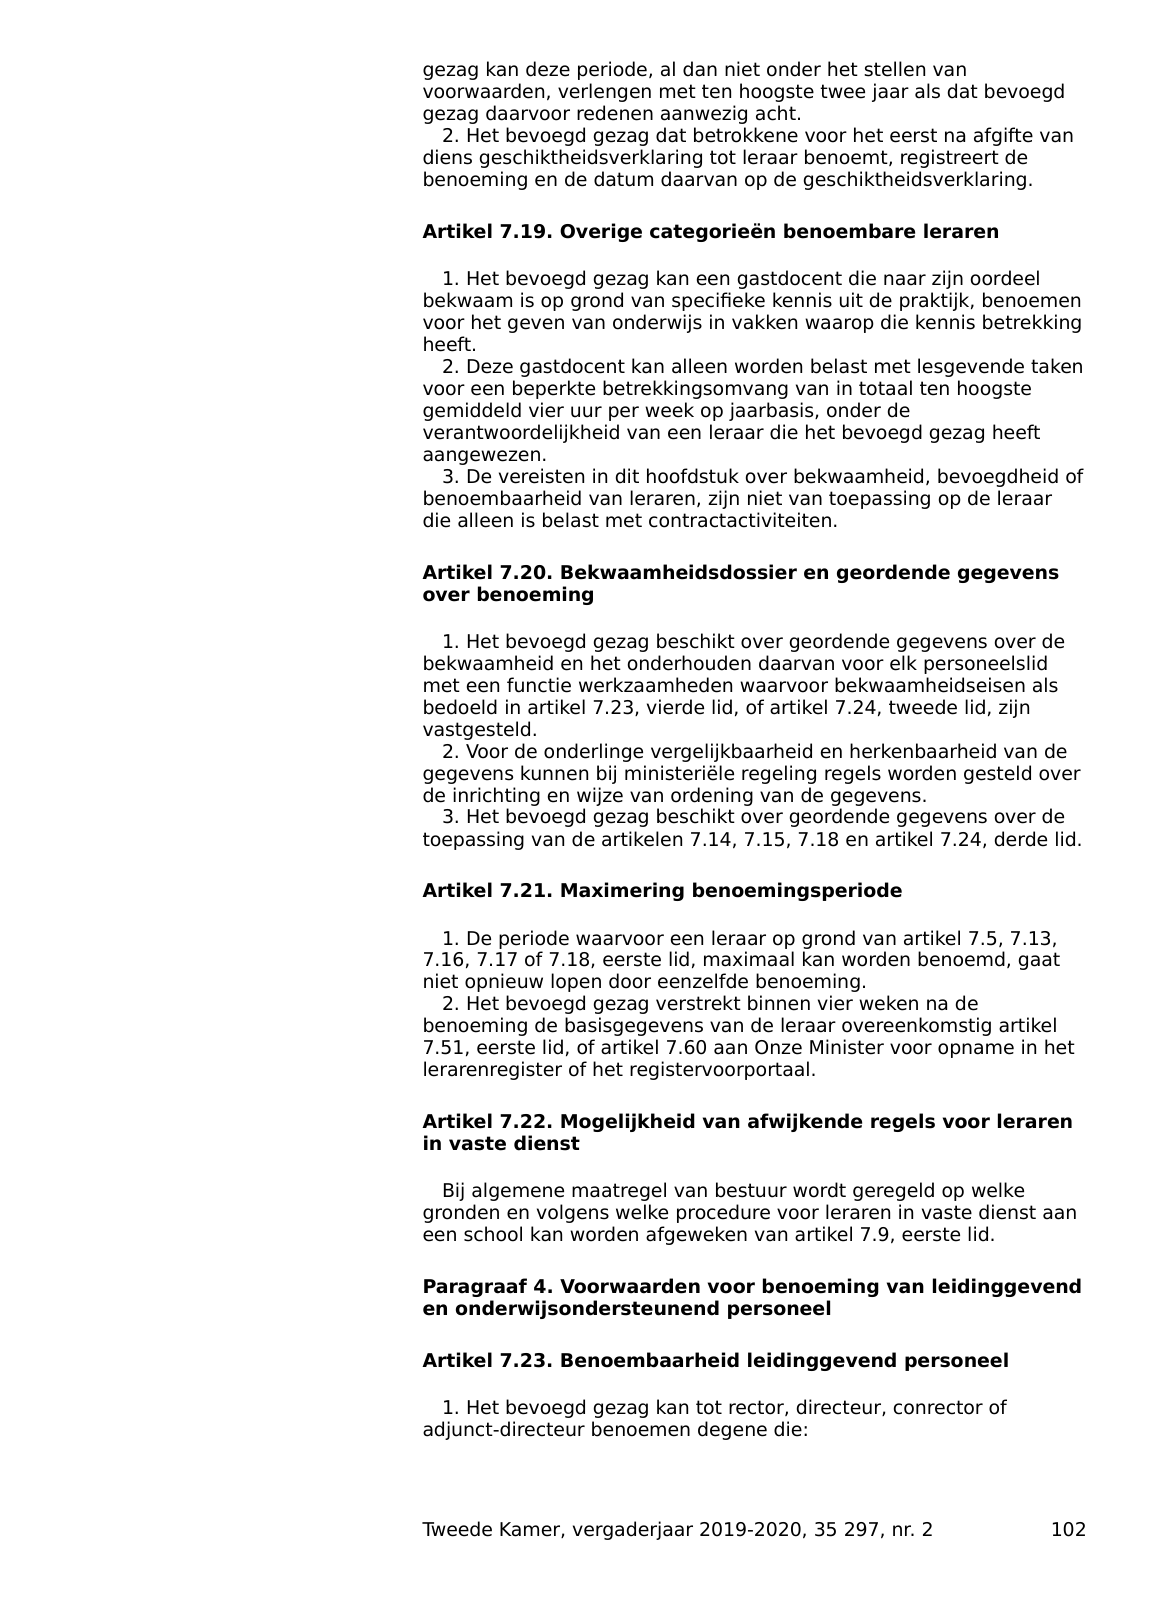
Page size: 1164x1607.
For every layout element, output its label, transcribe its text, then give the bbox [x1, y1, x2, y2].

text 2. Het bevoegd gezag dat betrokkene voor het eerst na afgifte van diens geschiktheidsverklaring tot leraar benoemt, registreert de benoeming en de datum daarvan op de geschiktheidsverklaring. [422, 125, 1087, 191]
text 2. Het bevoegd gezag verstrekt binnen vier weken na de benoeming de basisgegevens van de leraar overeenkomstig artikel 7.51, eerste lid, of artikel 7.60 aan Onze Minister voor opname in het lerarenregister of het registervoorportaal. [422, 993, 1087, 1081]
subtitle Paragraaf 4. Voorwaarden voor benoeming van leidinggevend en onderwijsondersteunend personeel [422, 1276, 1087, 1320]
text 1. De periode waarvoor een leraar op grond van artikel 7.5, 7.13, 7.16, 7.17 of 7.18, eerste lid, maximaal kan worden benoemd, gaat niet opnieuw lopen door eenzelfde benoeming. [422, 927, 1087, 993]
text 1. Het bevoegd gezag kan tot rector, directeur, conrector of adjunct-directeur benoemen degene die: [422, 1397, 1087, 1441]
text 3. Het bevoegd gezag beschikt over geordende gegevens over de toepassing van de artikelen 7.14, 7.15, 7.18 en artikel 7.24, derde lid. [422, 806, 1087, 850]
subtitle Artikel 7.20. Bekwaamheidsdossier en geordende gegevens over benoeming [422, 562, 1087, 606]
subtitle Artikel 7.19. Overige categorieën benoembare leraren [422, 221, 1087, 243]
text 3. De vereisten in dit hoofdstuk over bekwaamheid, bevoegdheid of benoembaarheid van leraren, zijn niet van toepassing op de leraar die alleen is belast met contractactiviteiten. [422, 466, 1087, 532]
subtitle Artikel 7.21. Maximering benoemingsperiode [422, 880, 1087, 902]
text 2. Voor de onderlinge vergelijkbaarheid en herkenbaarheid van de gegevens kunnen bij ministeriële regeling regels worden gesteld over de inrichting en wijze van ordening van de gegevens. [422, 741, 1087, 806]
text 1. Het bevoegd gezag kan een gastdocent die naar zijn oordeel bekwaam is op grond van specifieke kennis uit de praktijk, benoemen voor het geven van onderwijs in vakken waarop die kennis betrekking heeft. [422, 268, 1087, 356]
text 1. Het bevoegd gezag beschikt over geordende gegevens over de bekwaamheid en het onderhouden daarvan voor elk personeelslid met een functie werkzaamheden waarvoor bekwaamheidseisen als bedoeld in artikel 7.23, vierde lid, of artikel 7.24, tweede lid, zijn vastgesteld. [422, 631, 1087, 741]
text gezag kan deze periode, al dan niet onder het stellen van voorwaarden, verlengen met ten hoogste twee jaar als dat bevoegd gezag daarvoor redenen aanwezig acht. [422, 59, 1087, 125]
text Bij algemene maatregel van bestuur wordt geregeld op welke gronden en volgens welke procedure voor leraren in vaste dienst aan een school kan worden afgeweken van artikel 7.9, eerste lid. [422, 1180, 1087, 1246]
text 2. Deze gastdocent kan alleen worden belast met lesgevende taken voor een beperkte betrekkingsomvang van in totaal ten hoogste gemiddeld vier uur per week op jaarbasis, onder de verantwoordelijkheid van een leraar die het bevoegd gezag heeft aangewezen. [422, 356, 1087, 466]
subtitle Artikel 7.22. Mogelijkheid van afwijkende regels voor leraren in vaste dienst [422, 1111, 1087, 1155]
subtitle Artikel 7.23. Benoembaarheid leidinggevend personeel [422, 1350, 1087, 1372]
